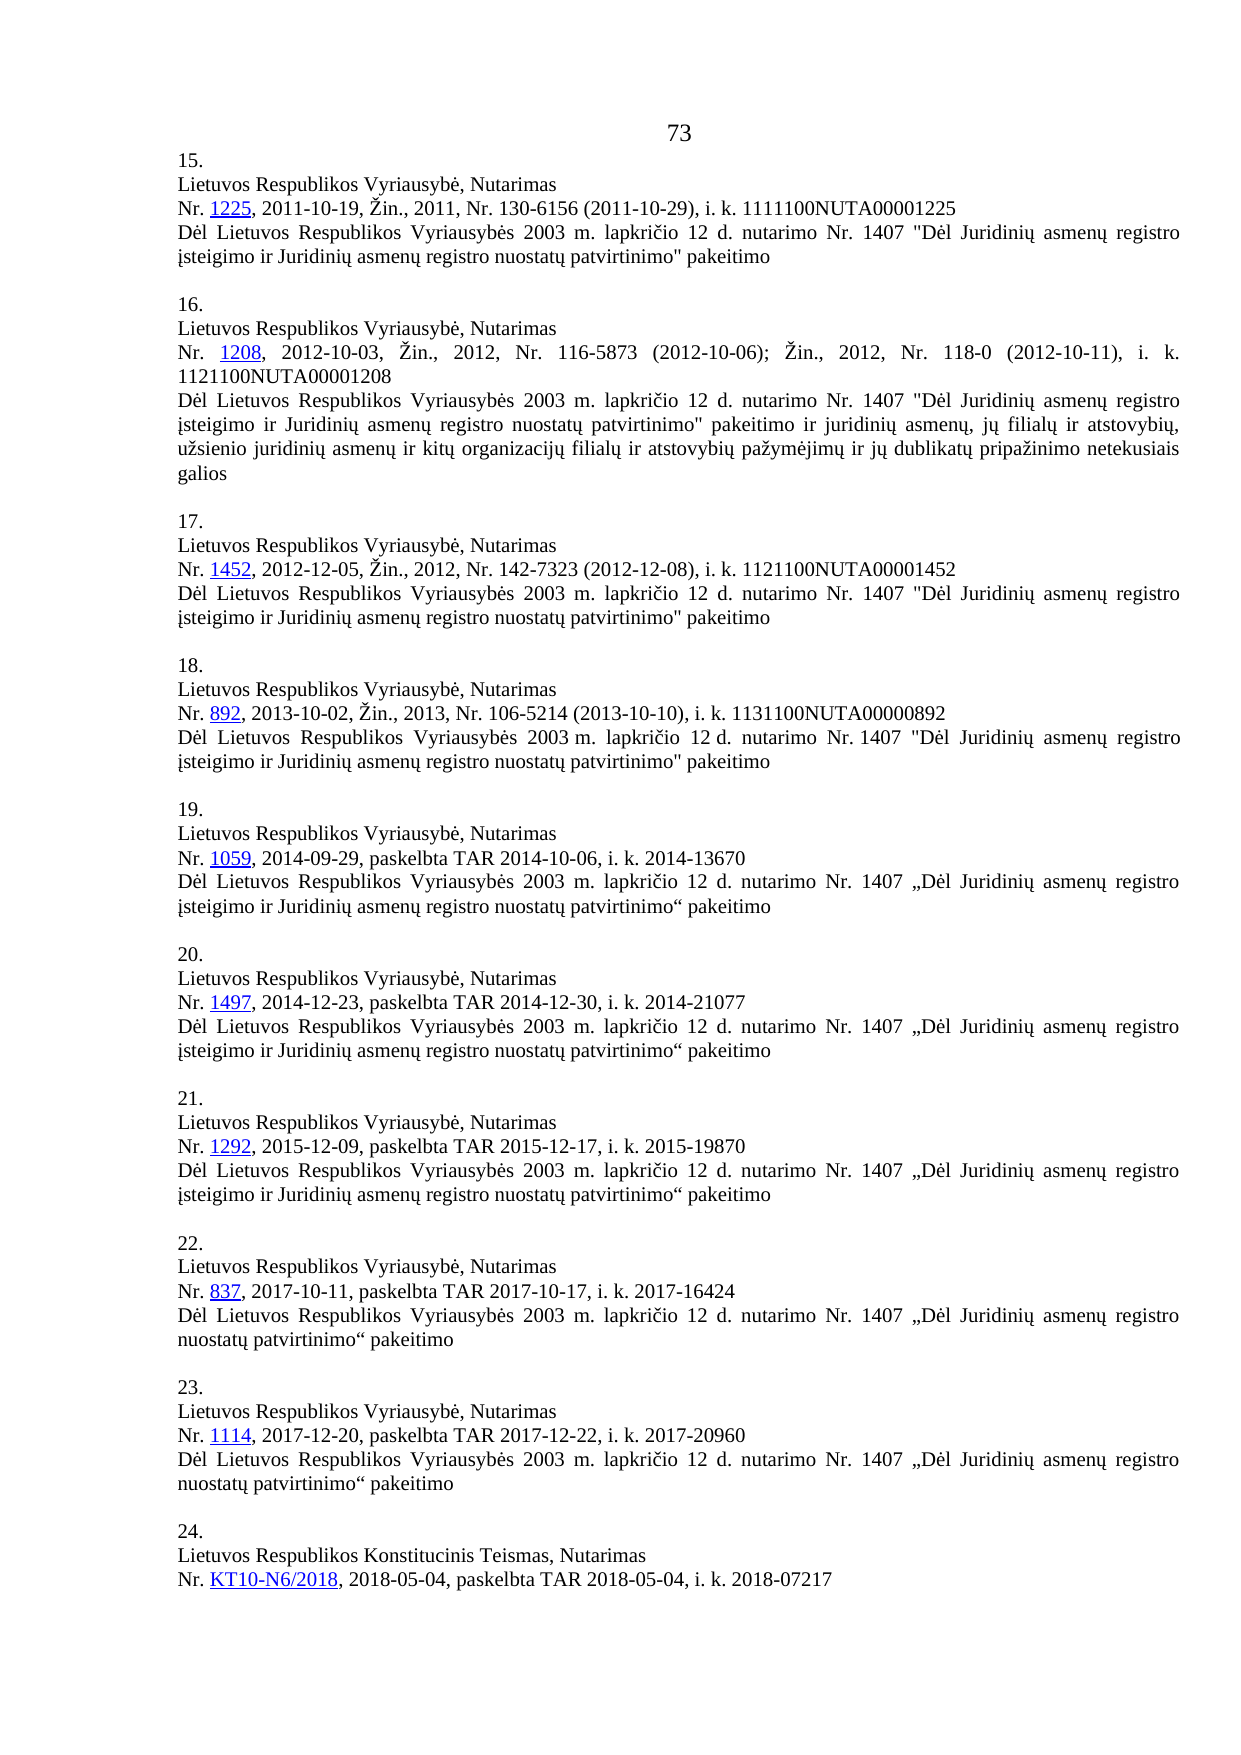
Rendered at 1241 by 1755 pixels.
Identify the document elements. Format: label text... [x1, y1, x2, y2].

text Nr. 1208, 2012-10-03, Žin., 2012, Nr. 116-5873 (2012-10-06); Žin., 2012, Nr. 118-0 (2012-10-11), i. k. 1121100NUTA00001208 [177, 340, 1181, 388]
text Dėl Lietuvos Respublikos Vyriausybės 2003 m. lapkričio 12 d. nutarimo Nr. 1407 „Dėl Juridinių asmenų registro nuostatų patvirtinimo“ pakeitimo [177, 1303, 1181, 1351]
text Nr. 892, 2013-10-02, Žin., 2013, Nr. 106-5214 (2013-10-10), i. k. 1131100NUTA00000892 [177, 701, 1181, 725]
text 18. [177, 653, 1181, 677]
text Nr. 1225, 2011-10-19, Žin., 2011, Nr. 130-6156 (2011-10-29), i. k. 1111100NUTA00001225 [177, 196, 1181, 220]
text Lietuvos Respublikos Vyriausybė, Nutarimas [177, 1399, 1181, 1423]
text Dėl Lietuvos Respublikos Vyriausybės 2003 m. lapkričio 12 d. nutarimo Nr. 1407 „Dėl Juridinių asmenų registro nuostatų patvirtinimo“ pakeitimo [177, 1447, 1181, 1495]
text 17. [177, 508, 1181, 533]
text Dėl Lietuvos Respublikos Vyriausybės 2003 m. lapkričio 12 d. nutarimo Nr. 1407 „Dėl Juridinių asmenų registro įsteigimo ir Juridinių asmenų registro nuostatų patvirtinimo“ pakeitimo [177, 869, 1181, 918]
text Nr. 837, 2017-10-11, paskelbta TAR 2017-10-17, i. k. 2017-16424 [177, 1278, 1181, 1303]
text 16. [177, 292, 1181, 316]
text Nr. 1497, 2014-12-23, paskelbta TAR 2014-12-30, i. k. 2014-21077 [177, 990, 1181, 1014]
text Dėl Lietuvos Respublikos Vyriausybės 2003 m. lapkričio 12 d. nutarimo Nr. 1407 "Dėl Juridinių asmenų registro įsteigimo ir Juridinių asmenų registro nuostatų patvirtinimo" pakeitimo [177, 220, 1181, 268]
text Lietuvos Respublikos Vyriausybė, Nutarimas [177, 1110, 1181, 1134]
text 20. [177, 942, 1181, 966]
text 23. [177, 1375, 1181, 1399]
text Nr. KT10-N6/2018, 2018-05-04, paskelbta TAR 2018-05-04, i. k. 2018-07217 [177, 1567, 1181, 1591]
text 21. [177, 1086, 1181, 1110]
text Lietuvos Respublikos Vyriausybė, Nutarimas [177, 533, 1181, 557]
text Dėl Lietuvos Respublikos Vyriausybės 2003 m. lapkričio 12 d. nutarimo Nr. 1407 „Dėl Juridinių asmenų registro įsteigimo ir Juridinių asmenų registro nuostatų patvirtinimo“ pakeitimo [177, 1158, 1181, 1206]
text Lietuvos Respublikos Vyriausybė, Nutarimas [177, 677, 1181, 701]
text Nr. 1114, 2017-12-20, paskelbta TAR 2017-12-22, i. k. 2017-20960 [177, 1423, 1181, 1447]
text Lietuvos Respublikos Vyriausybė, Nutarimas [177, 172, 1181, 196]
text 19. [177, 797, 1181, 821]
text Dėl Lietuvos Respublikos Vyriausybės 2003 m. lapkričio 12 d. nutarimo Nr. 1407 "Dėl Juridinių asmenų registro įsteigimo ir Juridinių asmenų registro nuostatų patvirtinimo" pakeitimo ir juridinių asmenų, jų filialų ir atstovybių, užsienio juridinių asmenų ir kitų organizacijų filialų ir atstovybių pažymėjimų ir jų dublikatų pripažinimo netekusiais galios [177, 388, 1181, 484]
text Nr. 1292, 2015-12-09, paskelbta TAR 2015-12-17, i. k. 2015-19870 [177, 1134, 1181, 1158]
text Lietuvos Respublikos Vyriausybė, Nutarimas [177, 966, 1181, 990]
text 24. [177, 1519, 1181, 1543]
text Lietuvos Respublikos Konstitucinis Teismas, Nutarimas [177, 1543, 1181, 1567]
text Nr. 1452, 2012-12-05, Žin., 2012, Nr. 142-7323 (2012-12-08), i. k. 1121100NUTA00001452 [177, 557, 1181, 581]
text 15. [177, 148, 1181, 172]
text Lietuvos Respublikos Vyriausybė, Nutarimas [177, 821, 1181, 845]
text Lietuvos Respublikos Vyriausybė, Nutarimas [177, 1254, 1181, 1278]
text Dėl Lietuvos Respublikos Vyriausybės 2003 m. lapkričio 12 d. nutarimo Nr. 1407 "Dėl Juridinių asmenų registro įsteigimo ir Juridinių asmenų registro nuostatų patvirtinimo" pakeitimo [177, 581, 1181, 629]
text Nr. 1059, 2014-09-29, paskelbta TAR 2014-10-06, i. k. 2014-13670 [177, 845, 1181, 869]
text Lietuvos Respublikos Vyriausybė, Nutarimas [177, 316, 1181, 340]
text 22. [177, 1230, 1181, 1254]
text Dėl Lietuvos Respublikos Vyriausybės 2003 m. lapkričio 12 d. nutarimo Nr. 1407 „Dėl Juridinių asmenų registro įsteigimo ir Juridinių asmenų registro nuostatų patvirtinimo“ pakeitimo [177, 1014, 1181, 1062]
text Dėl Lietuvos Respublikos Vyriausybės 2003 m. lapkričio 12 d. nutarimo Nr. 1407 "Dėl Juridinių asmenų registro įsteigimo ir Juridinių asmenų registro nuostatų patvirtinimo" pakeitimo [177, 725, 1181, 773]
